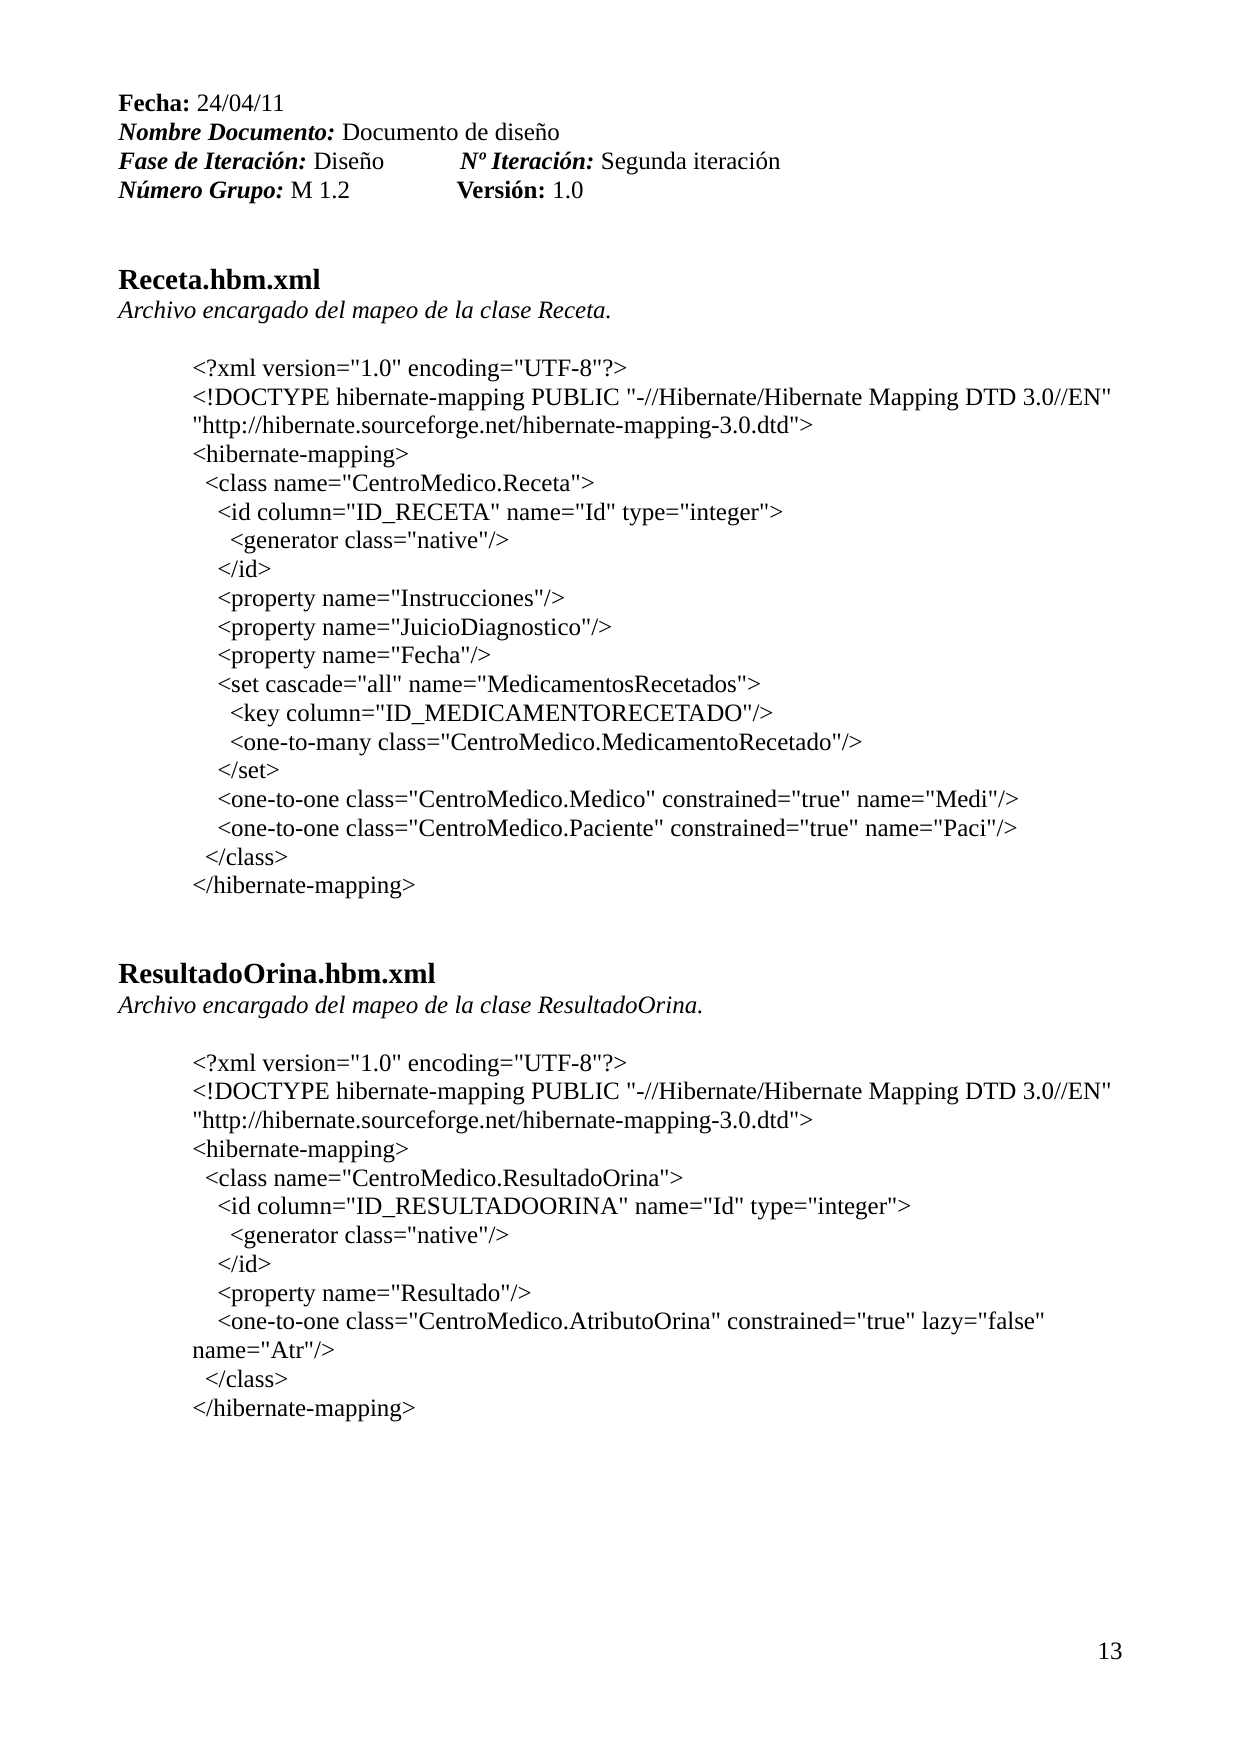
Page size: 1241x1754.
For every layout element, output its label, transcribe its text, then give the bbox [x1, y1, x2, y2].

text <one-to-one class="CentroMedico.Paciente" constrained="true" name="Paci"/> [192, 813, 1122, 842]
text </set> [192, 755, 1122, 784]
text <generator class="native"/> [192, 525, 1122, 554]
text <!DOCTYPE hibernate-mapping PUBLIC "-//Hibernate/Hibernate Mapping DTD 3.0//EN" "http://hibernate.sourceforge.net/hibernate-mapping-3.0.dtd"> [192, 382, 1122, 439]
text </hibernate-mapping> [192, 870, 1122, 899]
text <id column="ID_RESULTADOORINA" name="Id" type="integer"> [192, 1191, 1122, 1220]
text Receta.hbm.xml [118, 262, 1122, 295]
text <property name="JuicioDiagnostico"/> [192, 612, 1122, 640]
text <id column="ID_RECETA" name="Id" type="integer"> [192, 497, 1122, 525]
text <property name="Fecha"/> [192, 640, 1122, 669]
text Archivo encargado del mapeo de la clase Receta. [118, 295, 1122, 324]
text </class> [192, 842, 1122, 870]
text <class name="CentroMedico.ResultadoOrina"> [192, 1163, 1122, 1191]
text <generator class="native"/> [192, 1220, 1122, 1249]
text </id> [192, 554, 1122, 583]
text </id> [192, 1249, 1122, 1278]
text <set cascade="all" name="MedicamentosRecetados"> [192, 669, 1122, 698]
text <hibernate-mapping> [192, 439, 1122, 468]
text <?xml version="1.0" encoding="UTF-8"?> [192, 353, 1122, 382]
text <hibernate-mapping> [192, 1134, 1122, 1163]
text <property name="Instrucciones"/> [192, 583, 1122, 612]
text <class name="CentroMedico.Receta"> [192, 468, 1122, 497]
text <key column="ID_MEDICAMENTORECETADO"/> [192, 698, 1122, 727]
text Archivo encargado del mapeo de la clase ResultadoOrina. [118, 990, 1122, 1019]
text <?xml version="1.0" encoding="UTF-8"?> [192, 1048, 1122, 1076]
text </class> [192, 1364, 1122, 1393]
text <property name="Resultado"/> [192, 1278, 1122, 1306]
text ResultadoOrina.hbm.xml [118, 957, 1122, 990]
text <one-to-one class="CentroMedico.AtributoOrina" constrained="true" lazy="false" name="Atr"/> [192, 1306, 1122, 1364]
text <!DOCTYPE hibernate-mapping PUBLIC "-//Hibernate/Hibernate Mapping DTD 3.0//EN" "http://hibernate.sourceforge.net/hibernate-mapping-3.0.dtd"> [192, 1076, 1122, 1134]
text <one-to-many class="CentroMedico.MedicamentoRecetado"/> [192, 727, 1122, 755]
text <one-to-one class="CentroMedico.Medico" constrained="true" name="Medi"/> [192, 784, 1122, 813]
text </hibernate-mapping> [192, 1393, 1122, 1421]
